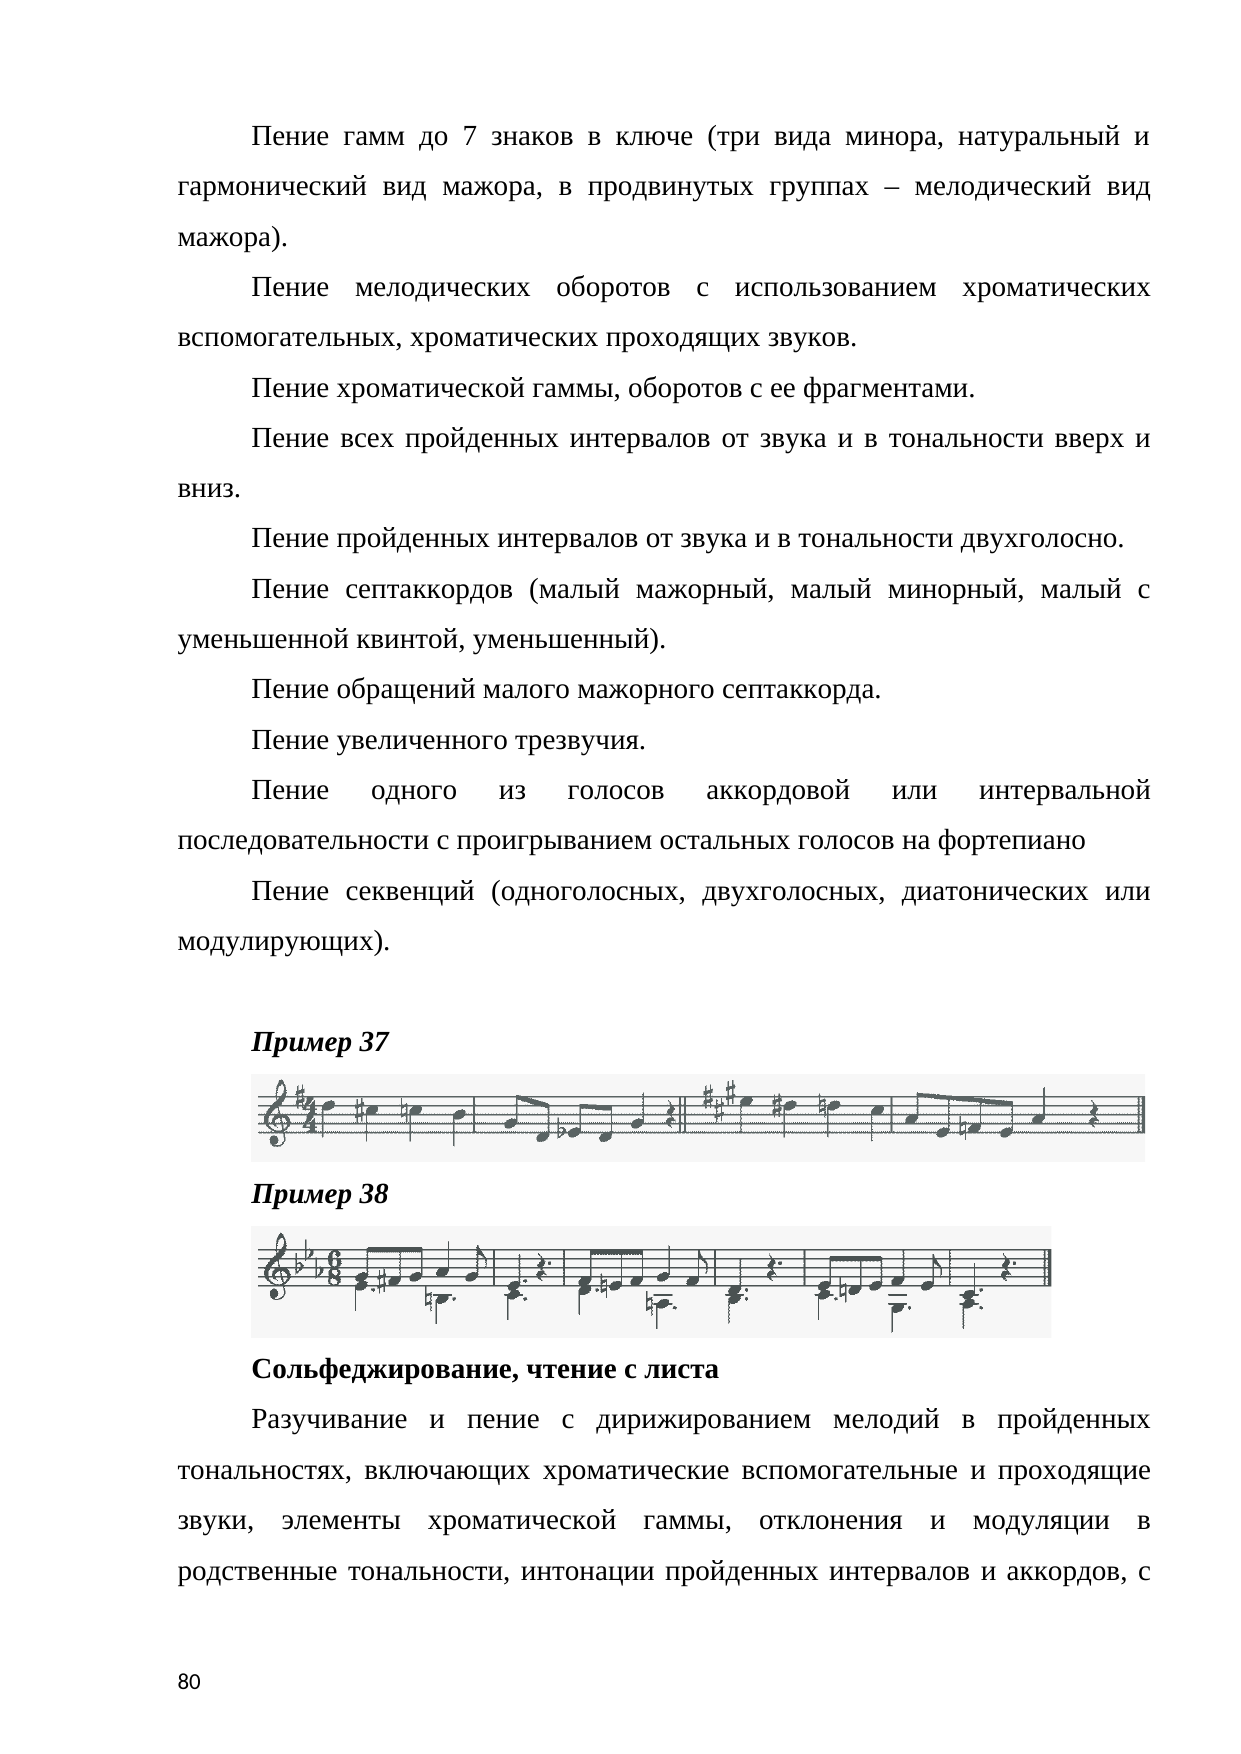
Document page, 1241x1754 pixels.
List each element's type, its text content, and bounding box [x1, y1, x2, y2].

text Пение секвенций (одноголосных, двухголосных, диатонических или модулирующих). [177, 873, 1152, 957]
text Пение обращений малого мажорного септаккорда. [177, 672, 1152, 705]
text Пение мелодических оборотов с использованием хроматических вспомогательных, хроматических проходящих звуков. [177, 269, 1152, 353]
text Пение хроматической гаммы, оборотов с ее фрагментами. [177, 370, 1152, 403]
picture [251, 1074, 1146, 1162]
text Пение пройденных интервалов от звука и в тональности двухголосно. [177, 521, 1152, 554]
text Разучивание и пение с дирижированием мелодий в пройденных тональностях, включающих хроматические вспомогательные и проходящие звуки, элементы хроматической гаммы, отклонения и модуляции в родственные тональности, интонации пройденных интервалов и аккордов, с [177, 1402, 1152, 1586]
text Пение септаккордов (малый мажорный, малый минорный, малый с уменьшенной квинтой, уменьшенный). [177, 571, 1152, 655]
text Пение увеличенного трезвучия. [177, 722, 1152, 755]
text Пример 38 [177, 1176, 1152, 1209]
text Сольфеджирование, чтение с листа [177, 1351, 1152, 1385]
text Пример 37 [177, 1024, 1152, 1057]
text Пение гамм до 7 знаков в ключе (три вида минора, натуральный и гармонический вид мажора, в продвинутых группах – мелодический вид мажора). [177, 118, 1152, 252]
text Пение всех пройденных интервалов от звука и в тональности вверх и вниз. [177, 420, 1152, 504]
picture [251, 1226, 1052, 1338]
text Пение одного из голосов аккордовой или интервальной последовательности с проигрыванием остальных голосов на фортепиано [177, 772, 1152, 856]
